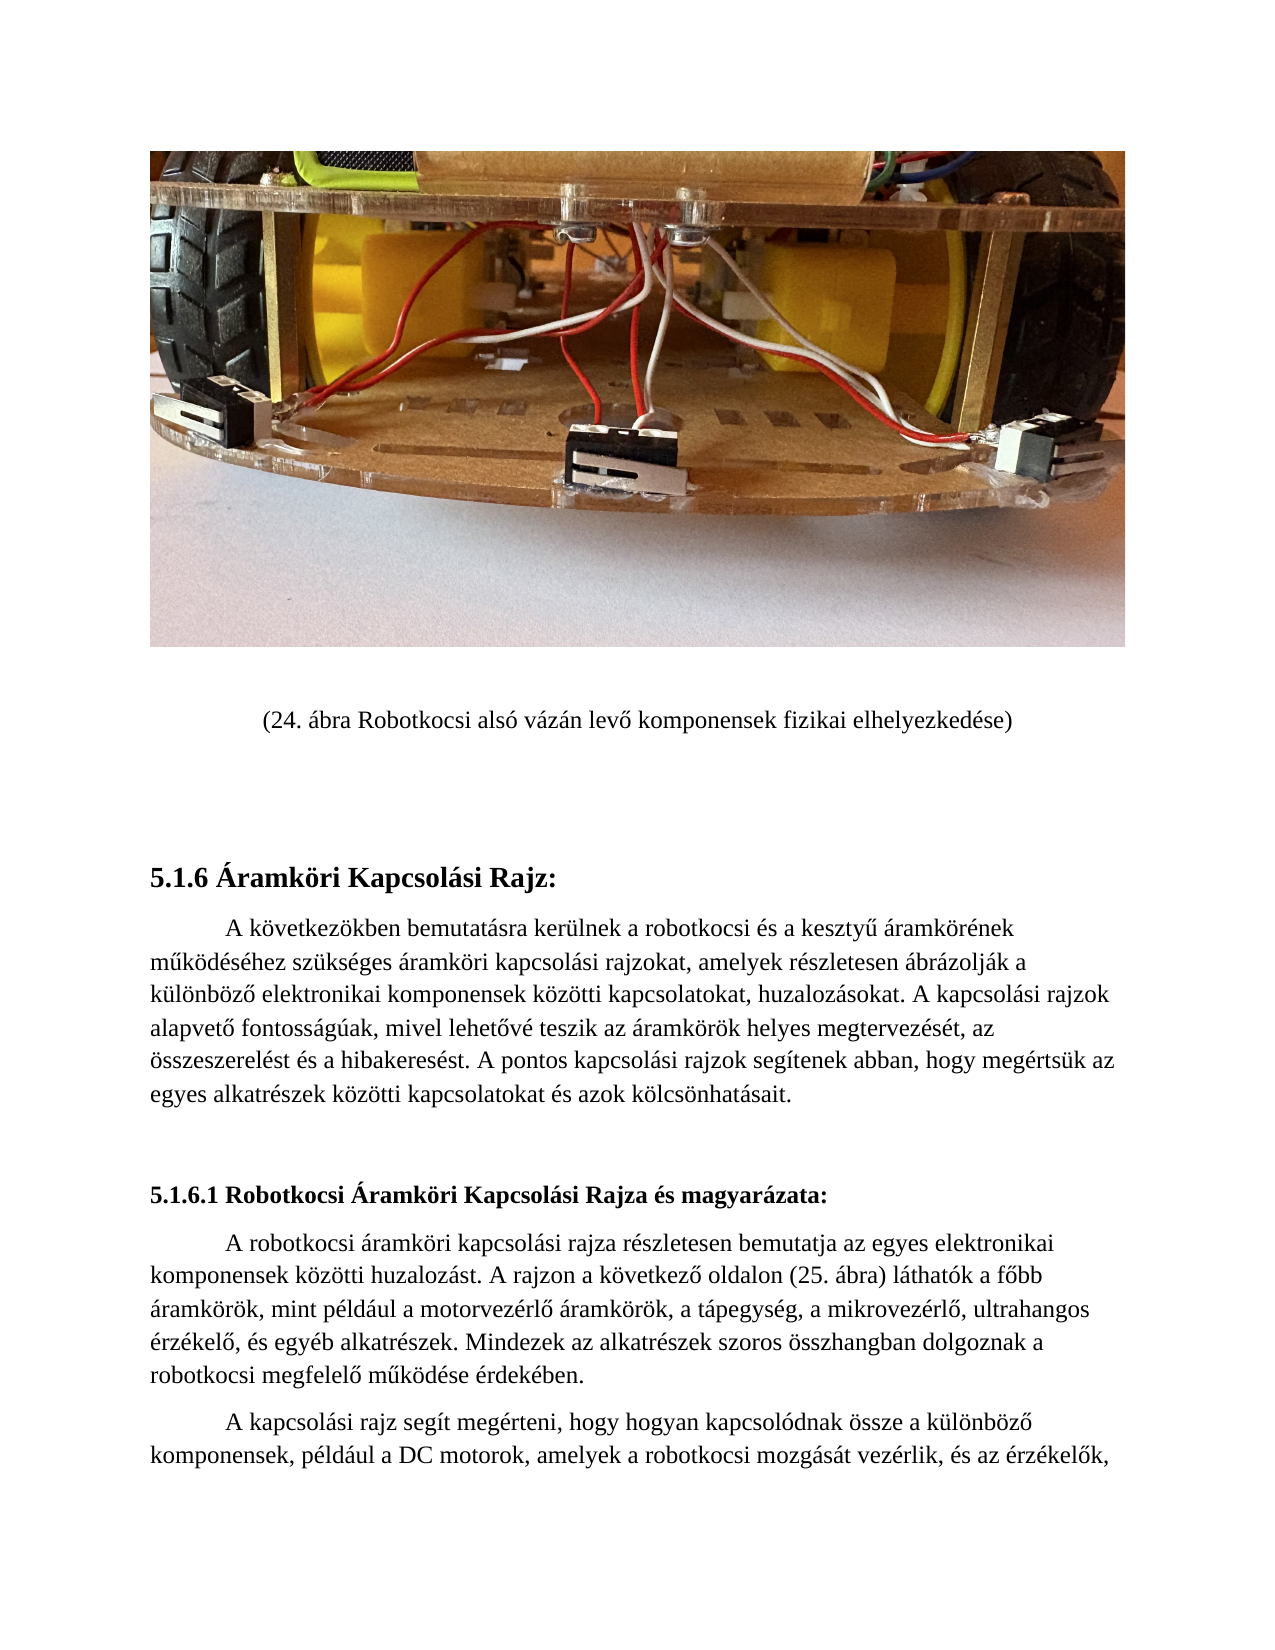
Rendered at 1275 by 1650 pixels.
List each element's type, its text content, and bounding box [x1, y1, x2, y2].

text A következökben bemutatásra kerülnek a robotkocsi és a kesztyű áramkörének működéséhez szükséges áramköri kapcsolási rajzokat, amelyek részletesen ábrázolják a különböző elektronikai komponensek közötti kapcsolatokat, huzalozásokat. A kapcsolási rajzok alapvető fontosságúak, mivel lehetővé teszik az áramkörök helyes megtervezését, az összeszerelést és a hibakeresést. A pontos kapcsolási rajzok segítenek abban, hogy megértsük az egyes alkatrészek közötti kapcsolatokat és azok kölcsönhatásait. [150, 913, 1125, 1107]
text A robotkocsi áramköri kapcsolási rajza részletesen bemutatja az egyes elektronikai komponensek közötti huzalozást. A rajzon a következő oldalon (25. ábra) láthatók a főbb áramkörök, mint például a motorvezérlő áramkörök, a tápegység, a mikrovezérlő, ultrahangos érzékelő, és egyéb alkatrészek. Mindezek az alkatrészek szoros összhangban dolgoznak a robotkocsi megfelelő működése érdekében. [150, 1228, 1125, 1388]
text (24. ábra Robotkocsi alsó vázán levő komponensek fizikai elhelyezkedése) [150, 705, 1125, 734]
picture [150, 151, 1125, 647]
text 5.1.6.1 Robotkocsi Áramköri Kapcsolási Rajza és magyarázata: [150, 1180, 1125, 1209]
text 5.1.6 Áramköri Kapcsolási Rajz: [150, 860, 1125, 894]
text A kapcsolási rajz segít megérteni, hogy hogyan kapcsolódnak össze a különböző komponensek, például a DC motorok, amelyek a robotkocsi mozgását vezérlik, és az érzékelők, [150, 1407, 1125, 1469]
